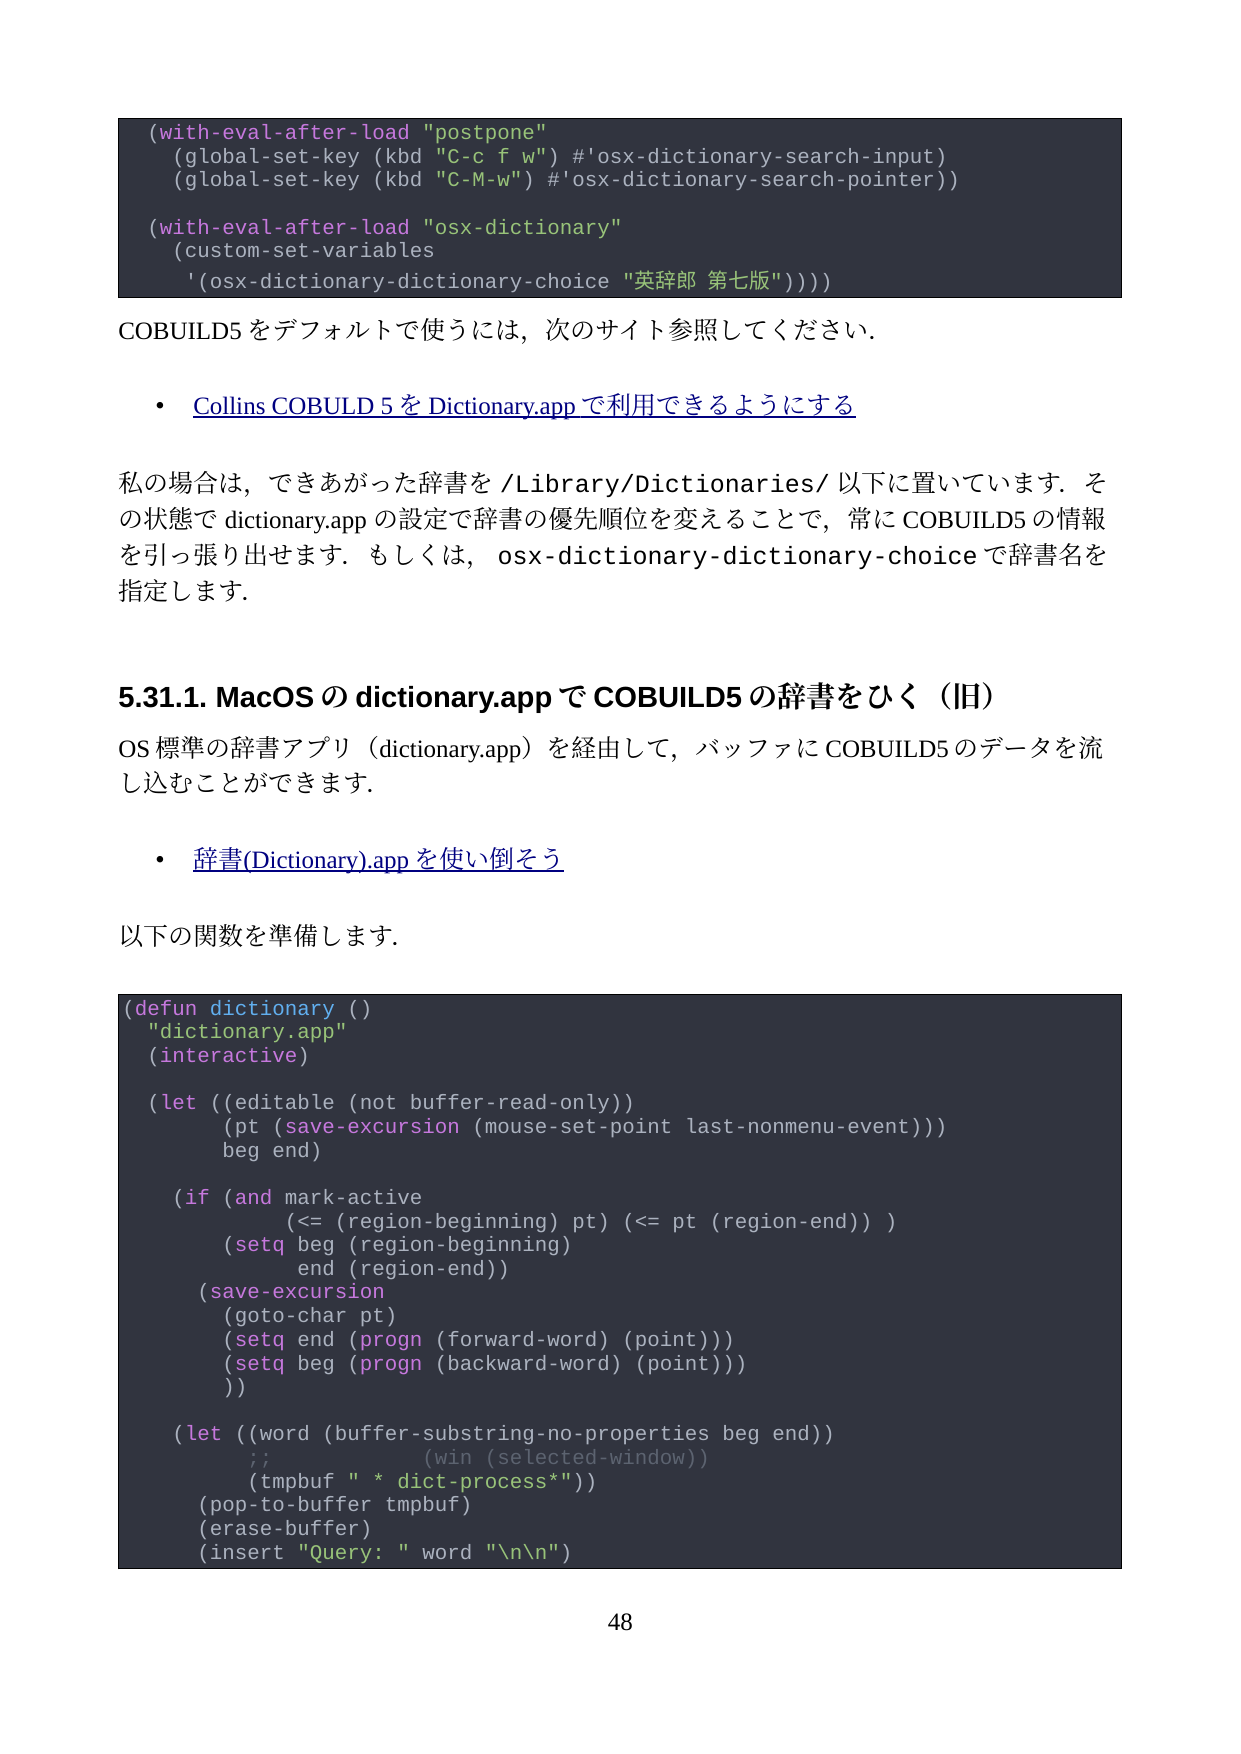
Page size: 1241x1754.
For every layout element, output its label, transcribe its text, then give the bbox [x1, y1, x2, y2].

text ;; (win (selected-window)) [119, 1443, 1121, 1467]
text (<= (region-beginning) pt) (<= pt (region-end)) ) [119, 1207, 1121, 1230]
text end (region-end)) [119, 1254, 1121, 1278]
text (save-excursion [119, 1278, 1121, 1301]
text )) [119, 1372, 1121, 1396]
text (pt (save-excursion (mouse-set-point last-nonmenu-event))) [119, 1112, 1121, 1136]
text 私の場合は，できあがった辞書を /Library/Dictionaries/ 以下に置いています．その状態で dictionary.app の設定で辞書の優先順位を変えることで，常にCOBUILD5の情報を引っ張り出せます．もしくは， osx-dictionary-dictionary-choice で辞書名を指定します． [118, 463, 1122, 636]
list 辞書(Dictionary).appを使い倒そう [156, 841, 1122, 904]
text (interactive) [119, 1041, 1121, 1065]
text (with-eval-after-load "postpone" [119, 119, 1121, 142]
text OS標準の辞書アプリ（dictionary.app）を経由して，バッファにCOBUILD5のデータを流し込むことができます． [118, 728, 1122, 829]
text 以下の関数を準備します． [118, 917, 1122, 981]
list Collins COBULD 5をDictionary.appで利用できるようにする [156, 388, 1122, 451]
text (if (and mark-active [119, 1183, 1121, 1207]
text "dictionary.app" [119, 1017, 1121, 1041]
text (let ((word (buffer-substring-no-properties beg end)) [119, 1419, 1121, 1443]
subtitle MacOSのdictionary.appでCOBUILD5の辞書をひく（旧） [118, 674, 1122, 716]
text COBUILD5をデフォルトで使うには，次のサイト参照してください． [118, 311, 1122, 375]
text (tmpbuf " * dict-process*")) [119, 1467, 1121, 1490]
text (custom-set-variables [119, 236, 1121, 260]
text (let ((editable (not buffer-read-only)) [119, 1088, 1121, 1112]
text (pop-to-buffer tmpbuf) [119, 1490, 1121, 1514]
text (setq beg (progn (backward-word) (point))) [119, 1348, 1121, 1372]
text (with-eval-after-load "osx-dictionary" [119, 213, 1121, 236]
text beg end) [119, 1136, 1121, 1159]
text (insert "Query: " word "\n\n") [119, 1538, 1121, 1568]
text (setq beg (region-beginning) [119, 1230, 1121, 1254]
text '(osx-dictionary-dictionary-choice "英辞郎 第七版")))) [119, 260, 1121, 297]
text (global-set-key (kbd "C-c f w") #'osx-dictionary-search-input) [119, 142, 1121, 165]
text (goto-char pt) [119, 1301, 1121, 1325]
text (erase-buffer) [119, 1514, 1121, 1538]
text (global-set-key (kbd "C-M-w") #'osx-dictionary-search-pointer)) [119, 165, 1121, 189]
text (setq end (progn (forward-word) (point))) [119, 1325, 1121, 1348]
text (defun dictionary () [119, 995, 1121, 1017]
